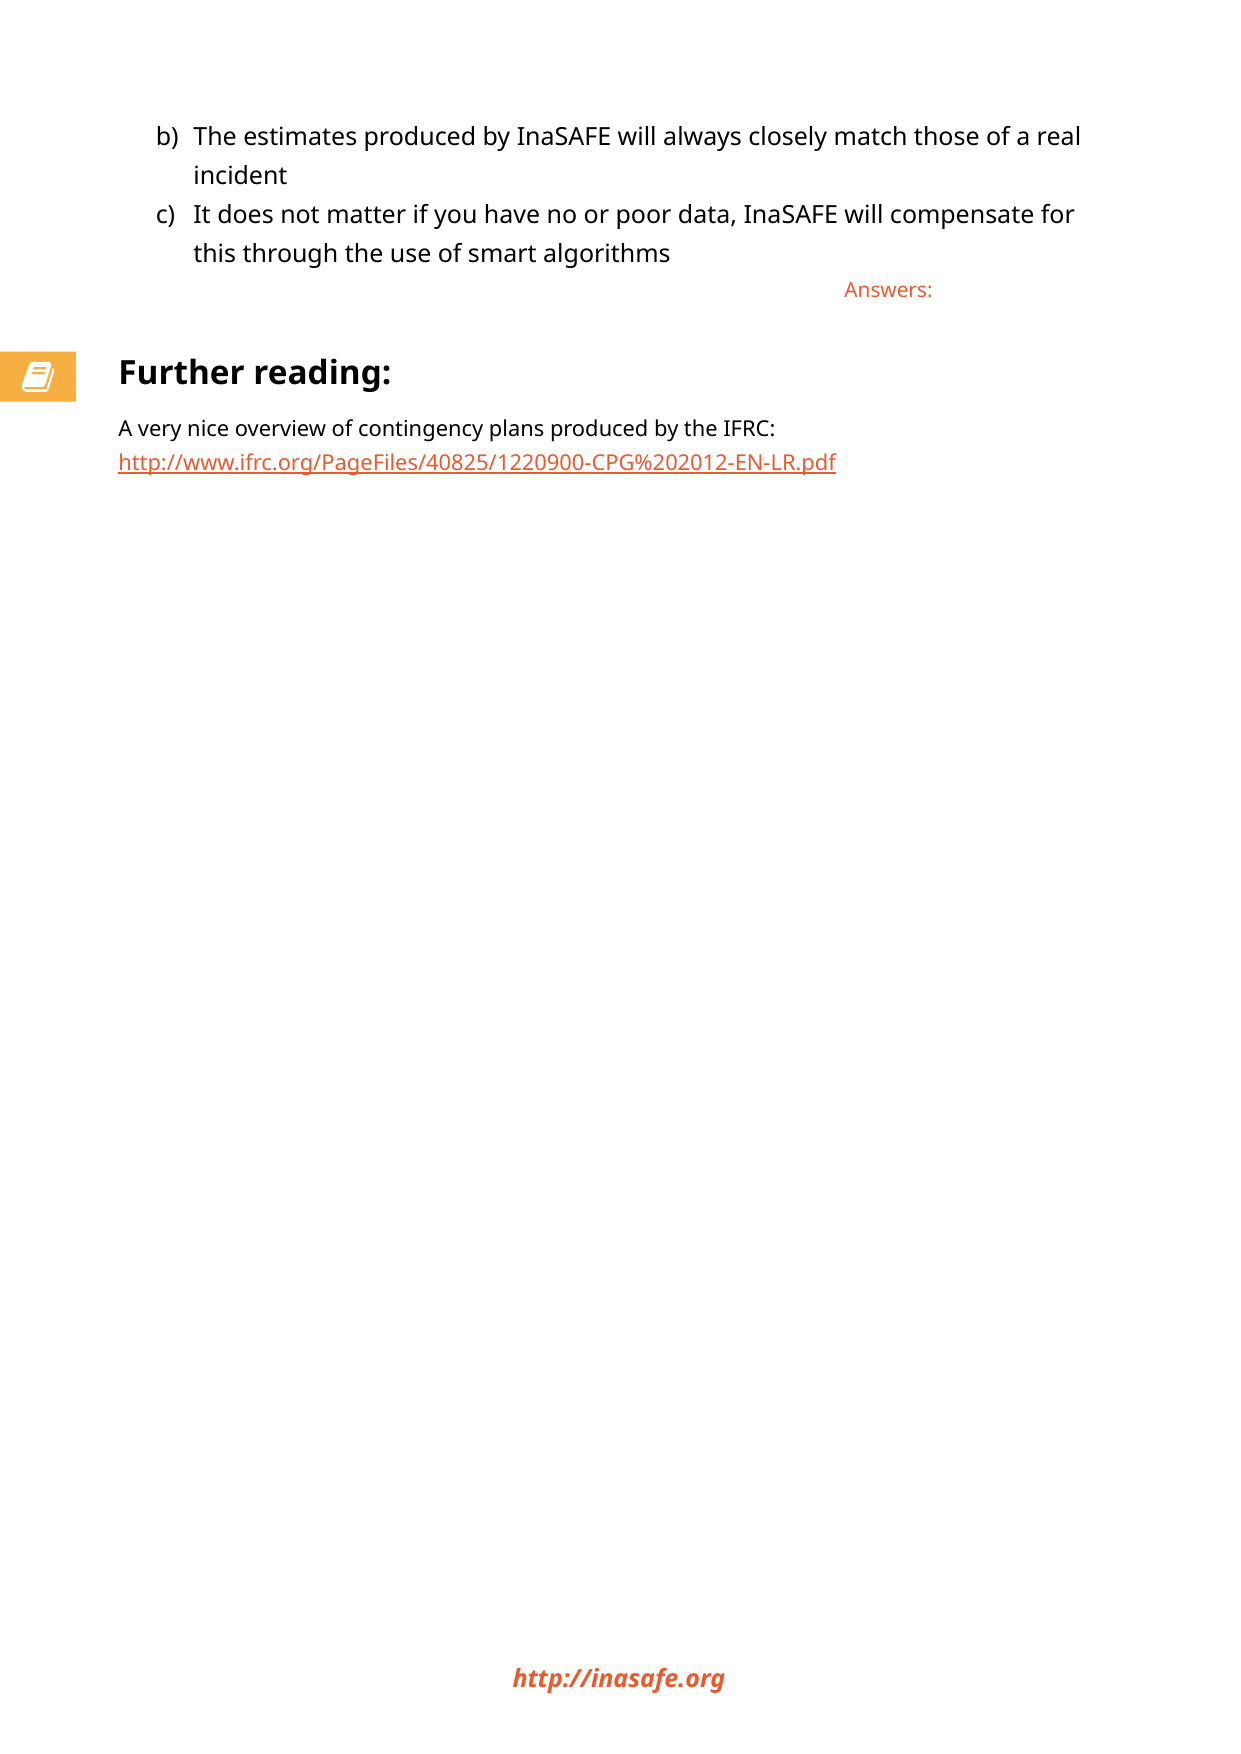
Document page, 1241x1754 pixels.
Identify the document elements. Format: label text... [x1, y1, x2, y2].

list The estimates produced by InaSAFE will always closely match those of a real incident [156, 118, 1122, 191]
text A very nice overview of contingency plans produced by the IFRC: http://www.ifrc.org/PageFiles/40825/1220900-CPG%202012-EN-LR.pdf [118, 413, 1122, 477]
list It does not matter if you have no or poor data, InaSAFE will compensate for this through the use of smart algorithms [156, 196, 1122, 270]
subtitle Further reading: [118, 349, 1122, 394]
text Answers: [118, 275, 1122, 303]
